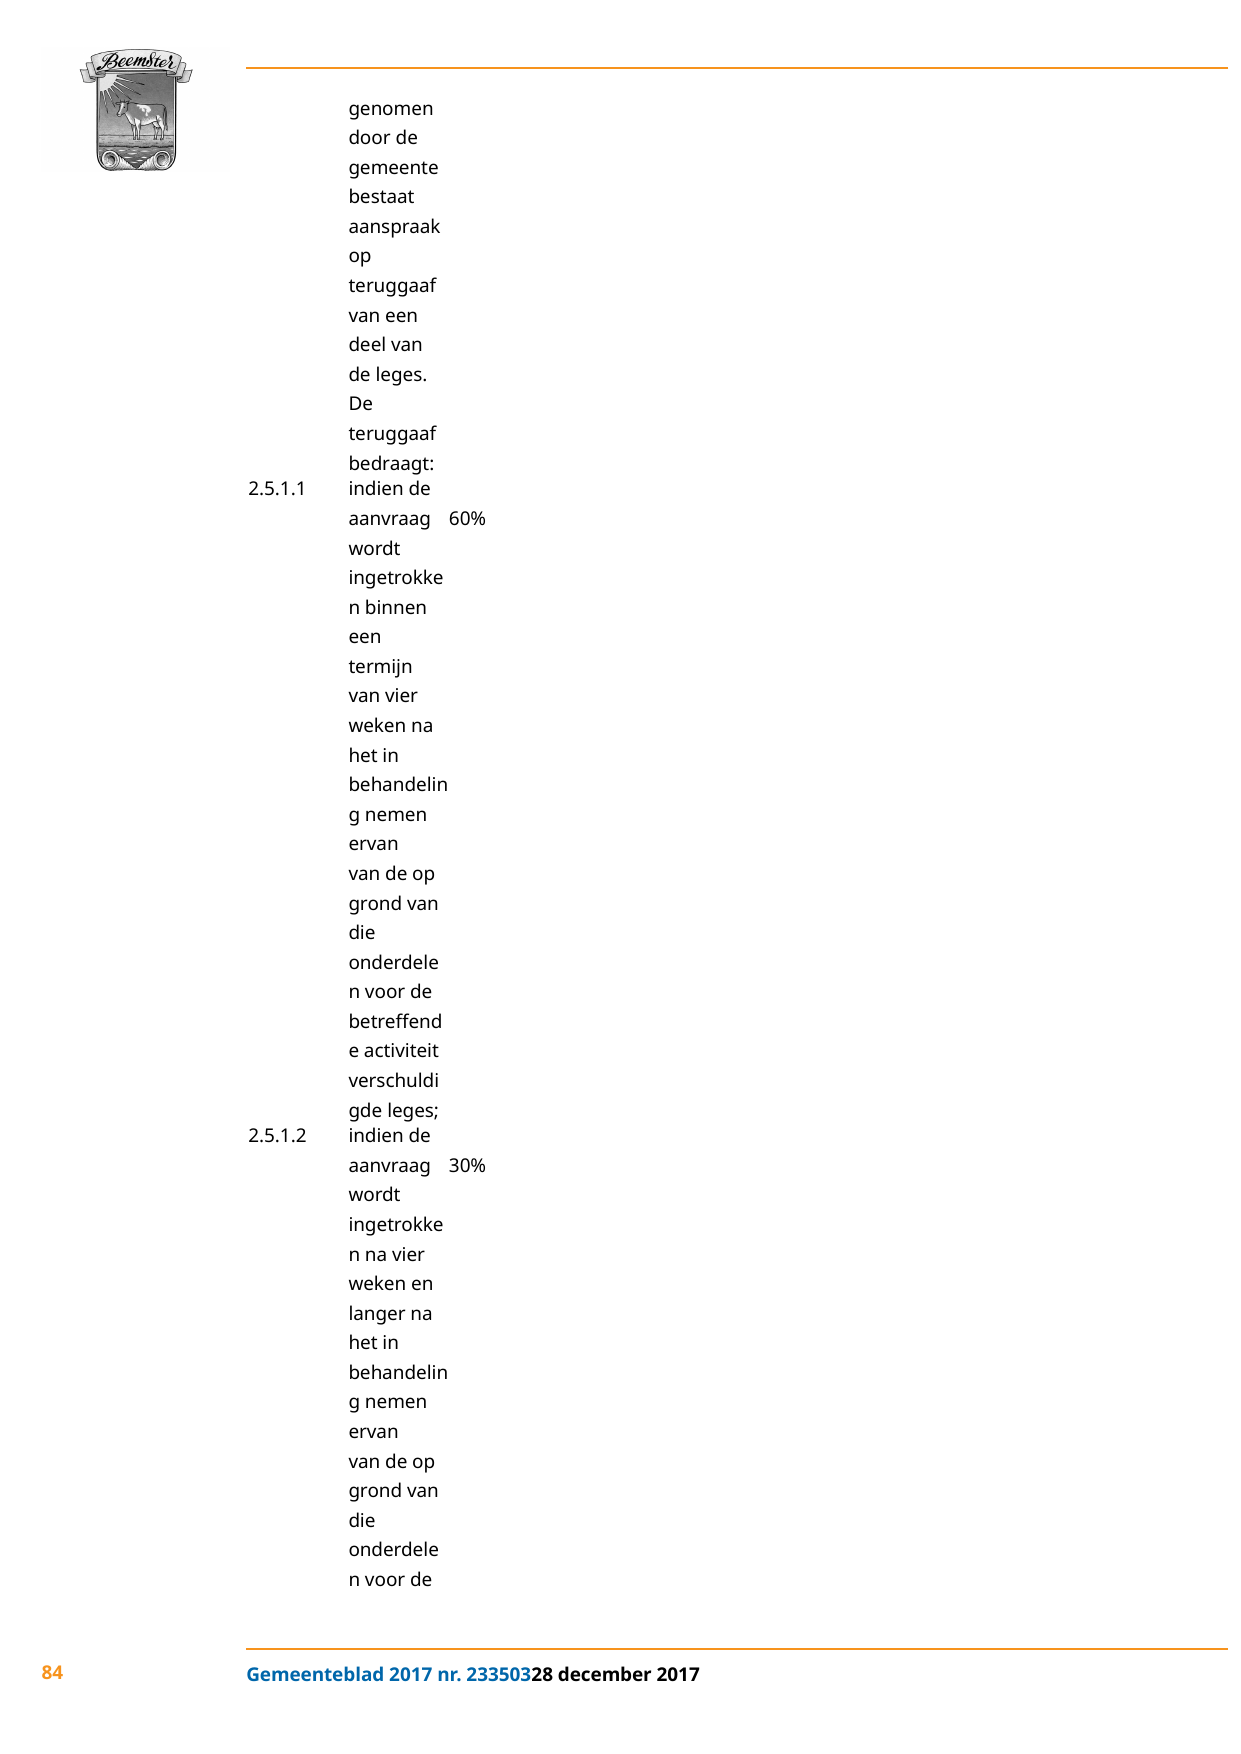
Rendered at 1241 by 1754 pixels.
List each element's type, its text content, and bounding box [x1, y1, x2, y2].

table_cell genomen door de gemeente bestaat aanspraak op teruggaaf van een deel van de leges. De teruggaaf bedraagt: [348, 95, 449, 476]
table_cell 60% [449, 476, 549, 1122]
table_cell 30% [449, 1123, 549, 1592]
table_cell [449, 95, 549, 476]
table_cell 2.5.1.2 [248, 1123, 348, 1592]
table_cell [248, 95, 348, 476]
table_cell indien de aanvraag wordt ingetrokken na vier weken en langer na het in behandeling nemen ervan van de op grond van die onderdelen voor de [348, 1123, 449, 1592]
table_cell indien de aanvraag wordt ingetrokken binnen een termijn van vier weken na het in behandeling nemen ervan van de op grond van die onderdelen voor de betreffende activiteit verschuldigde leges; [348, 476, 449, 1122]
table_cell 2.5.1.1 [248, 476, 348, 1122]
picture [41, 47, 231, 172]
